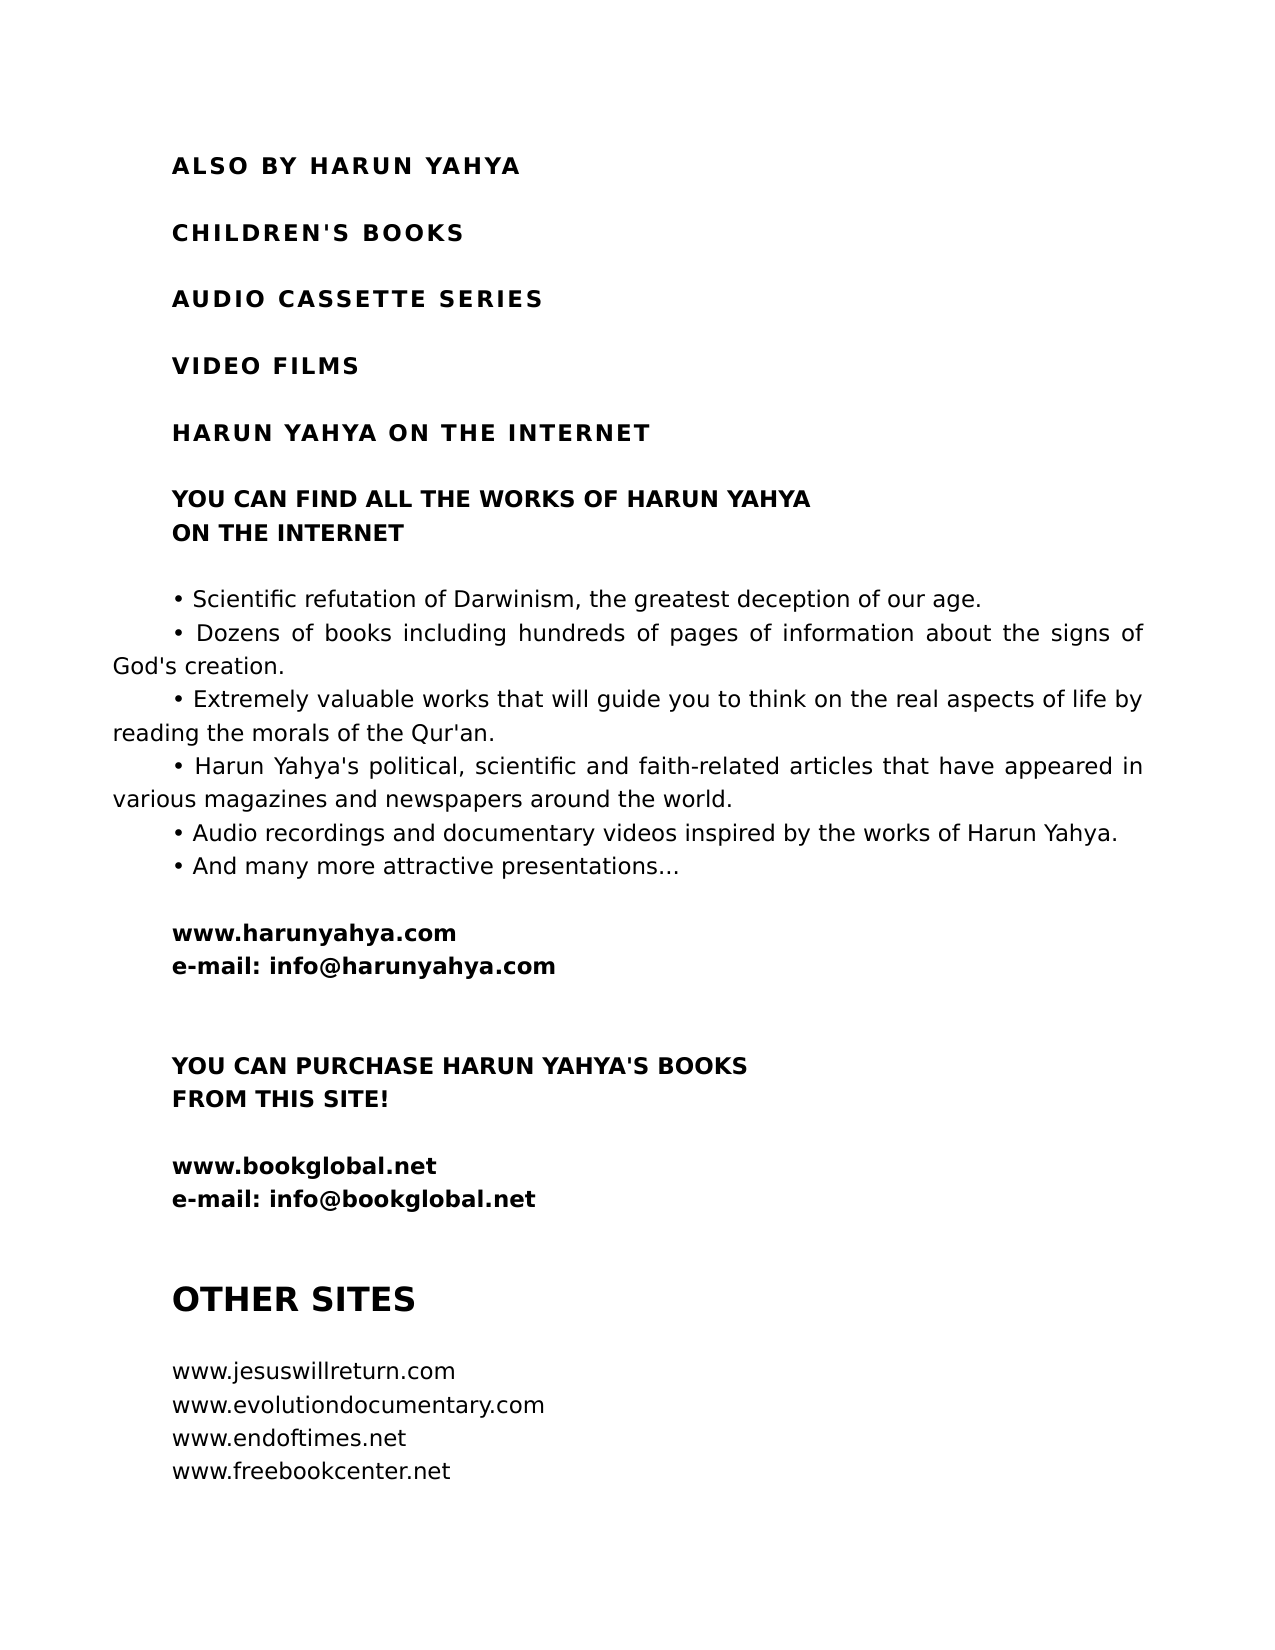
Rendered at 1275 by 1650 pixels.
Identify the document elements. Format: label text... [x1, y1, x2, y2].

text • Harun Yahya's political, scientific and faith-related articles that have appeared in various magazines and newspapers around the world. [112, 748, 1145, 814]
text • Scientific refutation of Darwinism, the greatest deception of our age. [112, 581, 1145, 614]
text www.harunyahya.com [112, 914, 1145, 948]
text CHILDREN'S BOOKS [112, 214, 1145, 248]
text www.bookglobal.net [112, 1148, 1145, 1181]
text You can purchase Harun Yahya's books [112, 1048, 1145, 1081]
text ON THE INTERNET [112, 514, 1145, 548]
text YOU CAN FIND ALL THE WORKS OF HARUN YAHYA [112, 481, 1145, 514]
text • Extremely valuable works that will guide you to think on the real aspects of life by reading the morals of the Qur'an. [112, 681, 1145, 748]
text www.freebookcenter.net [112, 1453, 1145, 1486]
text AUDIO CASSETTE SERIES [112, 281, 1145, 314]
text • Audio recordings and documentary videos inspired by the works of Harun Yahya. [112, 814, 1145, 848]
text e-mail: info@bookglobal.net [112, 1181, 1145, 1214]
text e-mail: info@harunyahya.com [112, 948, 1145, 981]
text • And many more attractive presentations... [112, 848, 1145, 881]
text www.endoftimes.net [112, 1420, 1145, 1453]
text www.jesuswillreturn.com [112, 1353, 1145, 1386]
text • Dozens of books including hundreds of pages of information about the signs of God's creation. [112, 614, 1145, 681]
text www.evolutiondocumentary.com [112, 1386, 1145, 1420]
text VIDEO FILMS [112, 348, 1145, 381]
text ALSO BY HARUN YAHYA [112, 148, 1145, 181]
text from this site! [112, 1081, 1145, 1114]
text HARUN YAHYA ON THE INTERNET [112, 414, 1145, 448]
text OTHER SITES [112, 1281, 1145, 1320]
